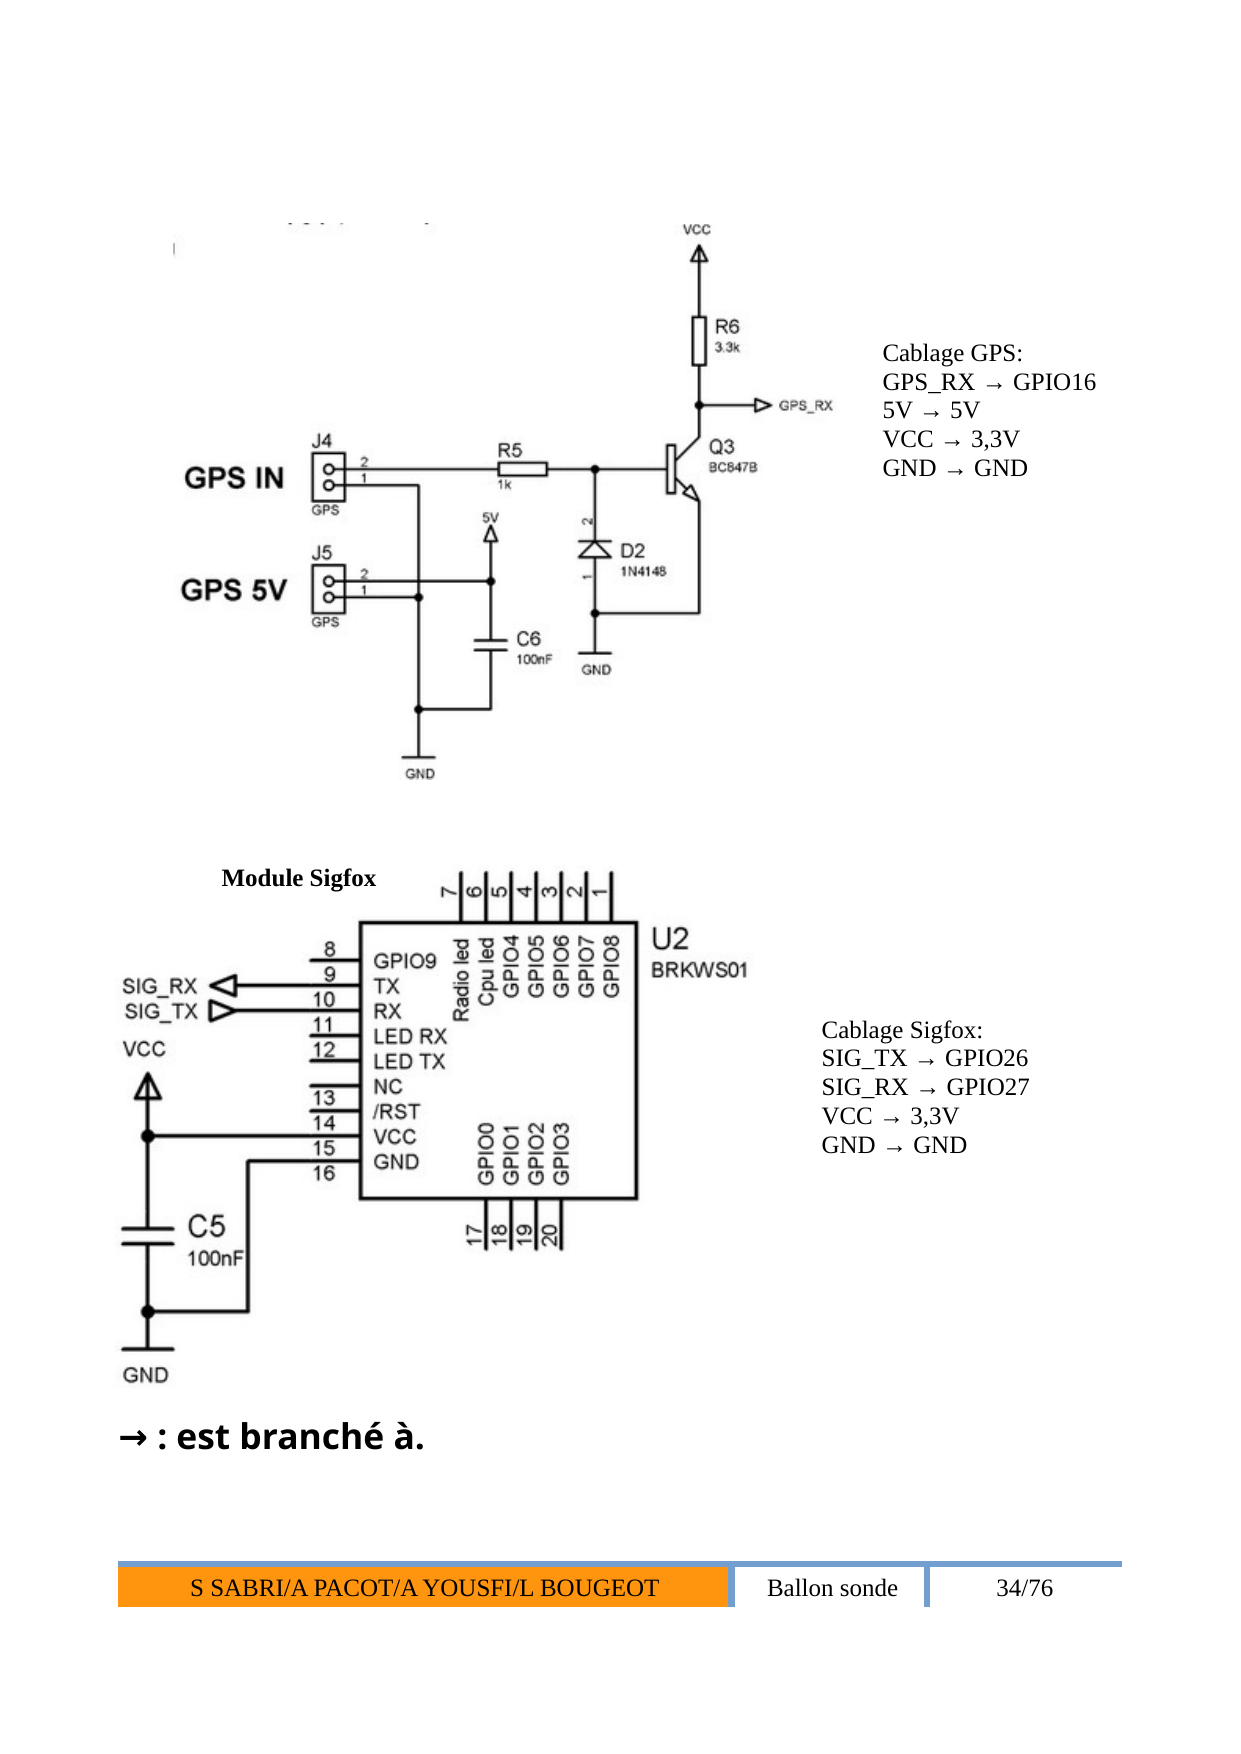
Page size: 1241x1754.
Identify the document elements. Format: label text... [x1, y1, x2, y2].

text → : est branché à. [118, 1412, 1122, 1460]
picture [114, 865, 759, 1388]
picture [173, 223, 847, 780]
